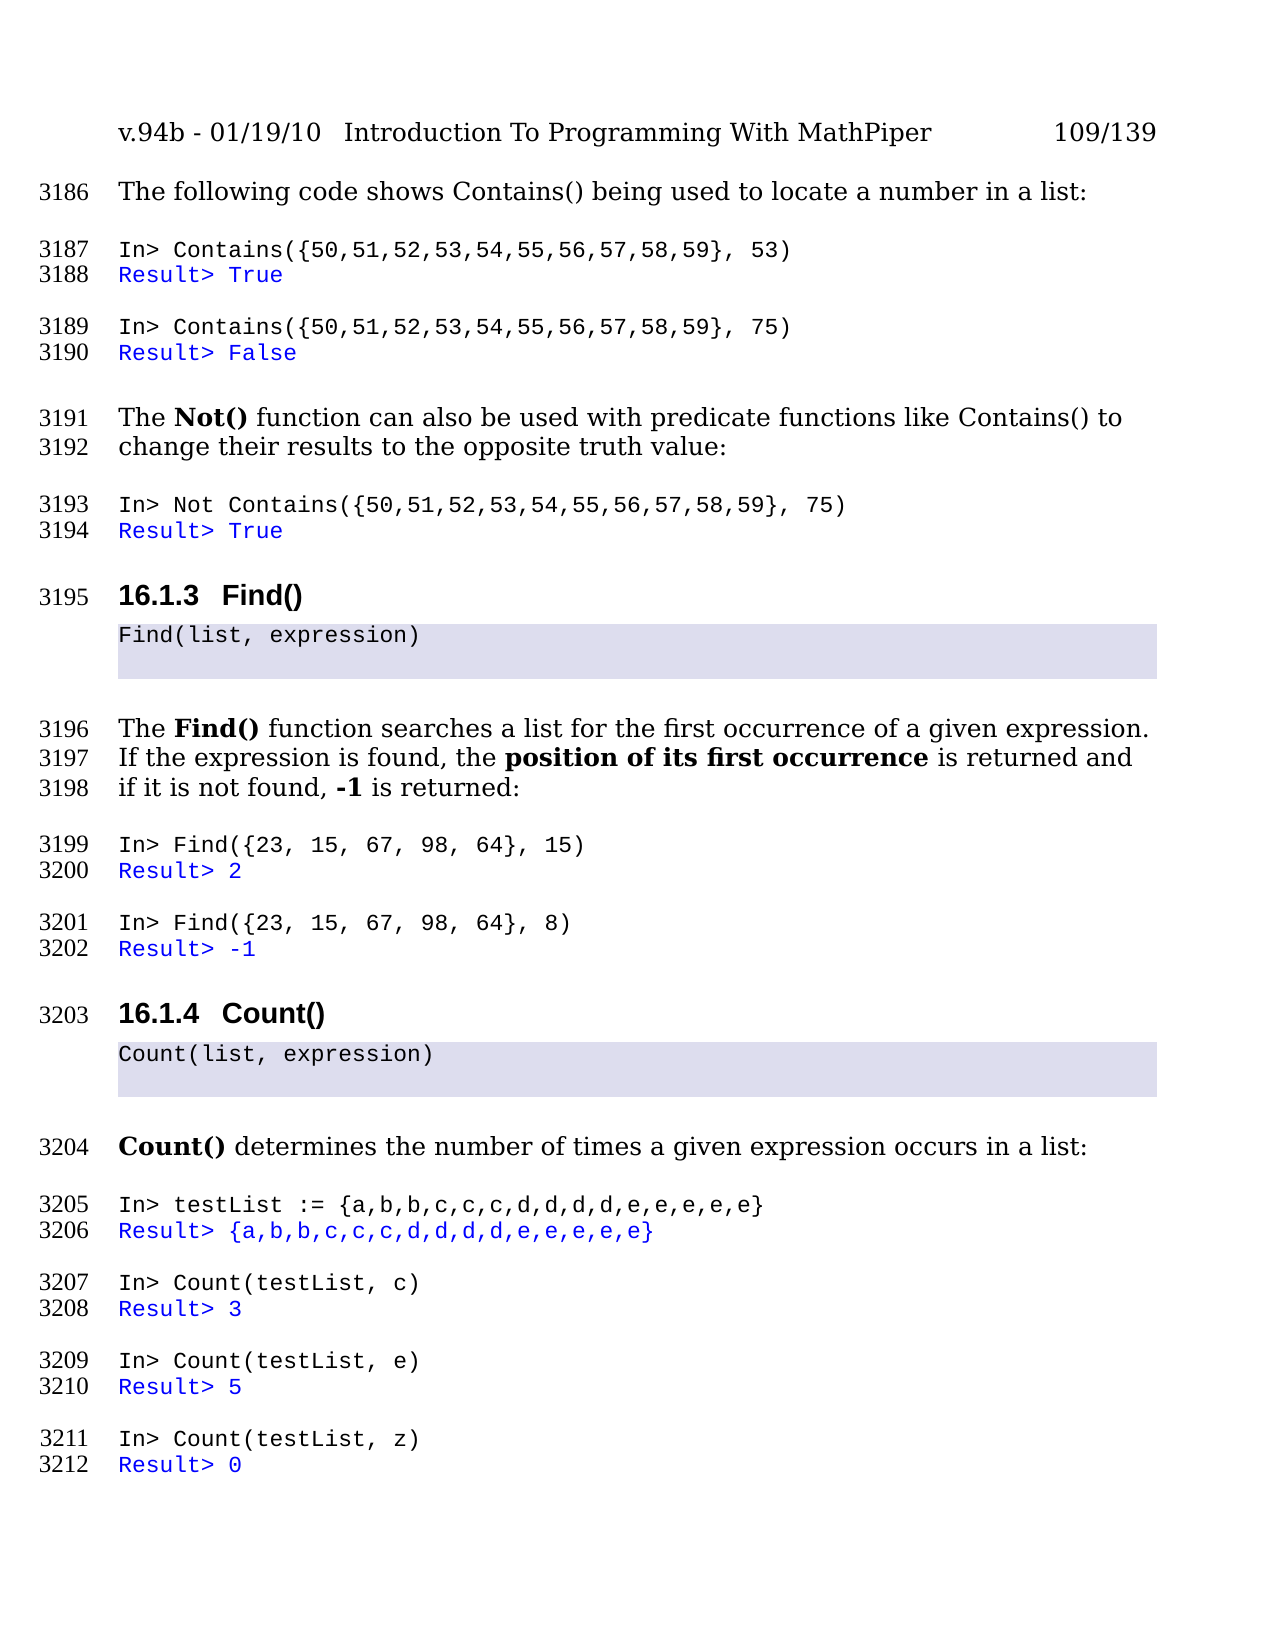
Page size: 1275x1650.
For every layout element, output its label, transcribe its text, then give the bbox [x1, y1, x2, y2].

text Result> 0 [118, 1453, 1157, 1479]
text Result> -1 [118, 938, 1157, 963]
text Result> {a,b,b,c,c,c,d,d,d,d,e,e,e,e,e} [118, 1220, 1157, 1246]
text In> Contains({50,51,52,53,54,55,56,57,58,59}, 53) [118, 238, 1157, 264]
text Result> True [118, 519, 1157, 545]
text The following code shows Contains() being used to locate a number in a list: [118, 177, 1157, 206]
text Result> 5 [118, 1375, 1157, 1401]
text In> Count(testList, e) [118, 1349, 1157, 1375]
text In> Contains({50,51,52,53,54,55,56,57,58,59}, 75) [118, 316, 1157, 342]
text In> Find({23, 15, 67, 98, 64}, 8) [118, 912, 1157, 938]
text In> Count(testList, z) [118, 1427, 1157, 1453]
table_header Find(list, expression) [118, 624, 1157, 679]
text Result> False [118, 342, 1157, 368]
text The Find() function searches a list for the first occurrence of a given expression. If the expression is found, the position of its first occurrence is returned and if it is not found, -1 is returned: [118, 714, 1157, 802]
text In> Count(testList, c) [118, 1272, 1157, 1297]
text Count() determines the number of times a given expression occurs in a list: [118, 1132, 1157, 1162]
table_header Count(list, expression) [118, 1042, 1157, 1097]
text Result> 2 [118, 860, 1157, 886]
text Result> 3 [118, 1297, 1157, 1323]
text In> testList := {a,b,b,c,c,c,d,d,d,d,e,e,e,e,e} [118, 1194, 1157, 1220]
text In> Find({23, 15, 67, 98, 64}, 15) [118, 834, 1157, 860]
text Result> True [118, 264, 1157, 290]
text The Not() function can also be used with predicate functions like Contains() to change their results to the opposite truth value: [118, 402, 1157, 461]
subtitle Find() [118, 578, 1157, 611]
text In> Not Contains({50,51,52,53,54,55,56,57,58,59}, 75) [118, 493, 1157, 519]
subtitle Count() [118, 997, 1157, 1030]
